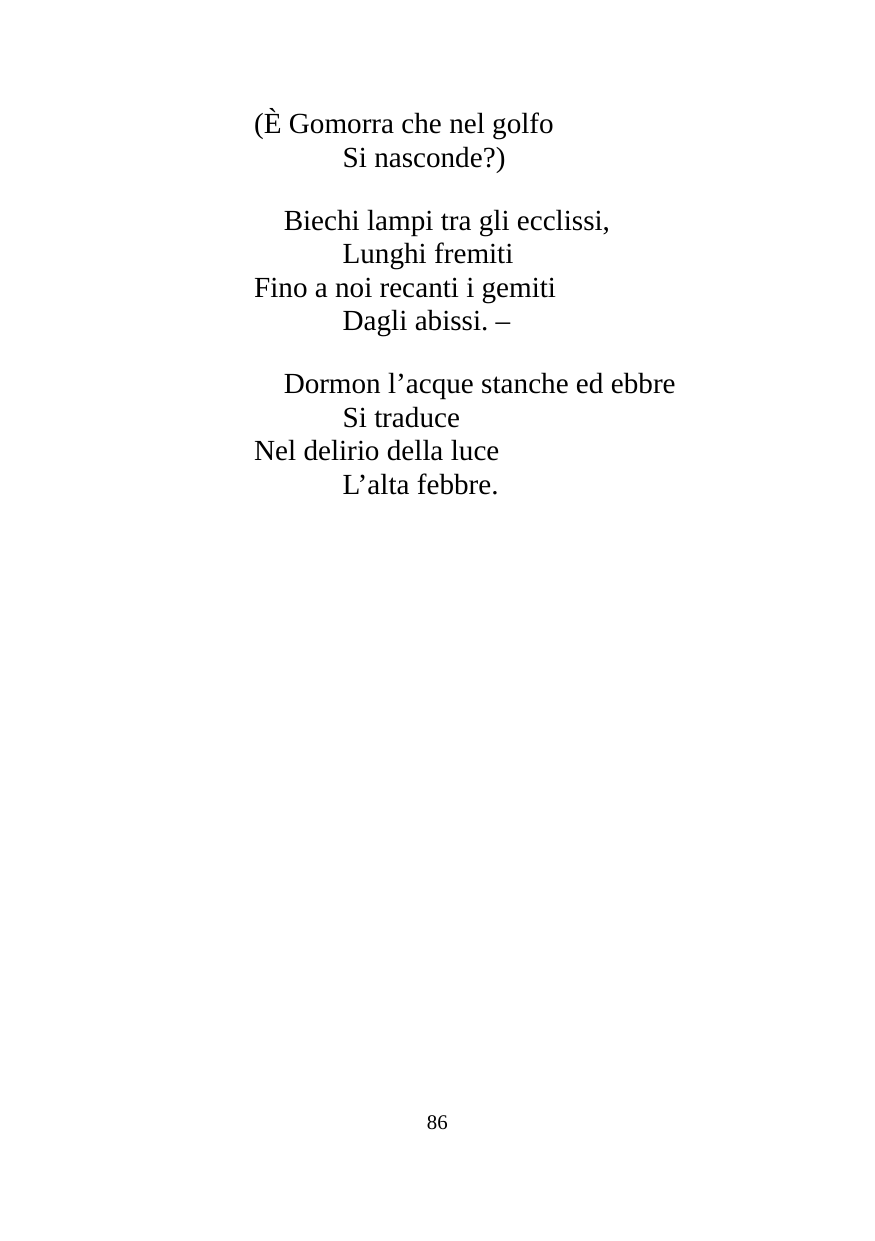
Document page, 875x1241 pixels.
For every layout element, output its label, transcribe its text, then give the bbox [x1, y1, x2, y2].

text Biechi lampi tra gli ecclissi, [283, 203, 768, 236]
text Si traduce [283, 400, 768, 433]
text (È Gomorra che nel golfo [254, 106, 768, 140]
text Lunghi fremiti [283, 236, 768, 270]
text Dagli abissi. – [283, 303, 768, 337]
text Fino a noi recanti i gemiti [254, 270, 768, 303]
text L’alta febbre. [283, 467, 768, 501]
text Si nasconde?) [283, 140, 768, 173]
text Nel delirio della luce [254, 433, 768, 467]
text Dormon l’acque stanche ed ebbre [283, 366, 768, 400]
